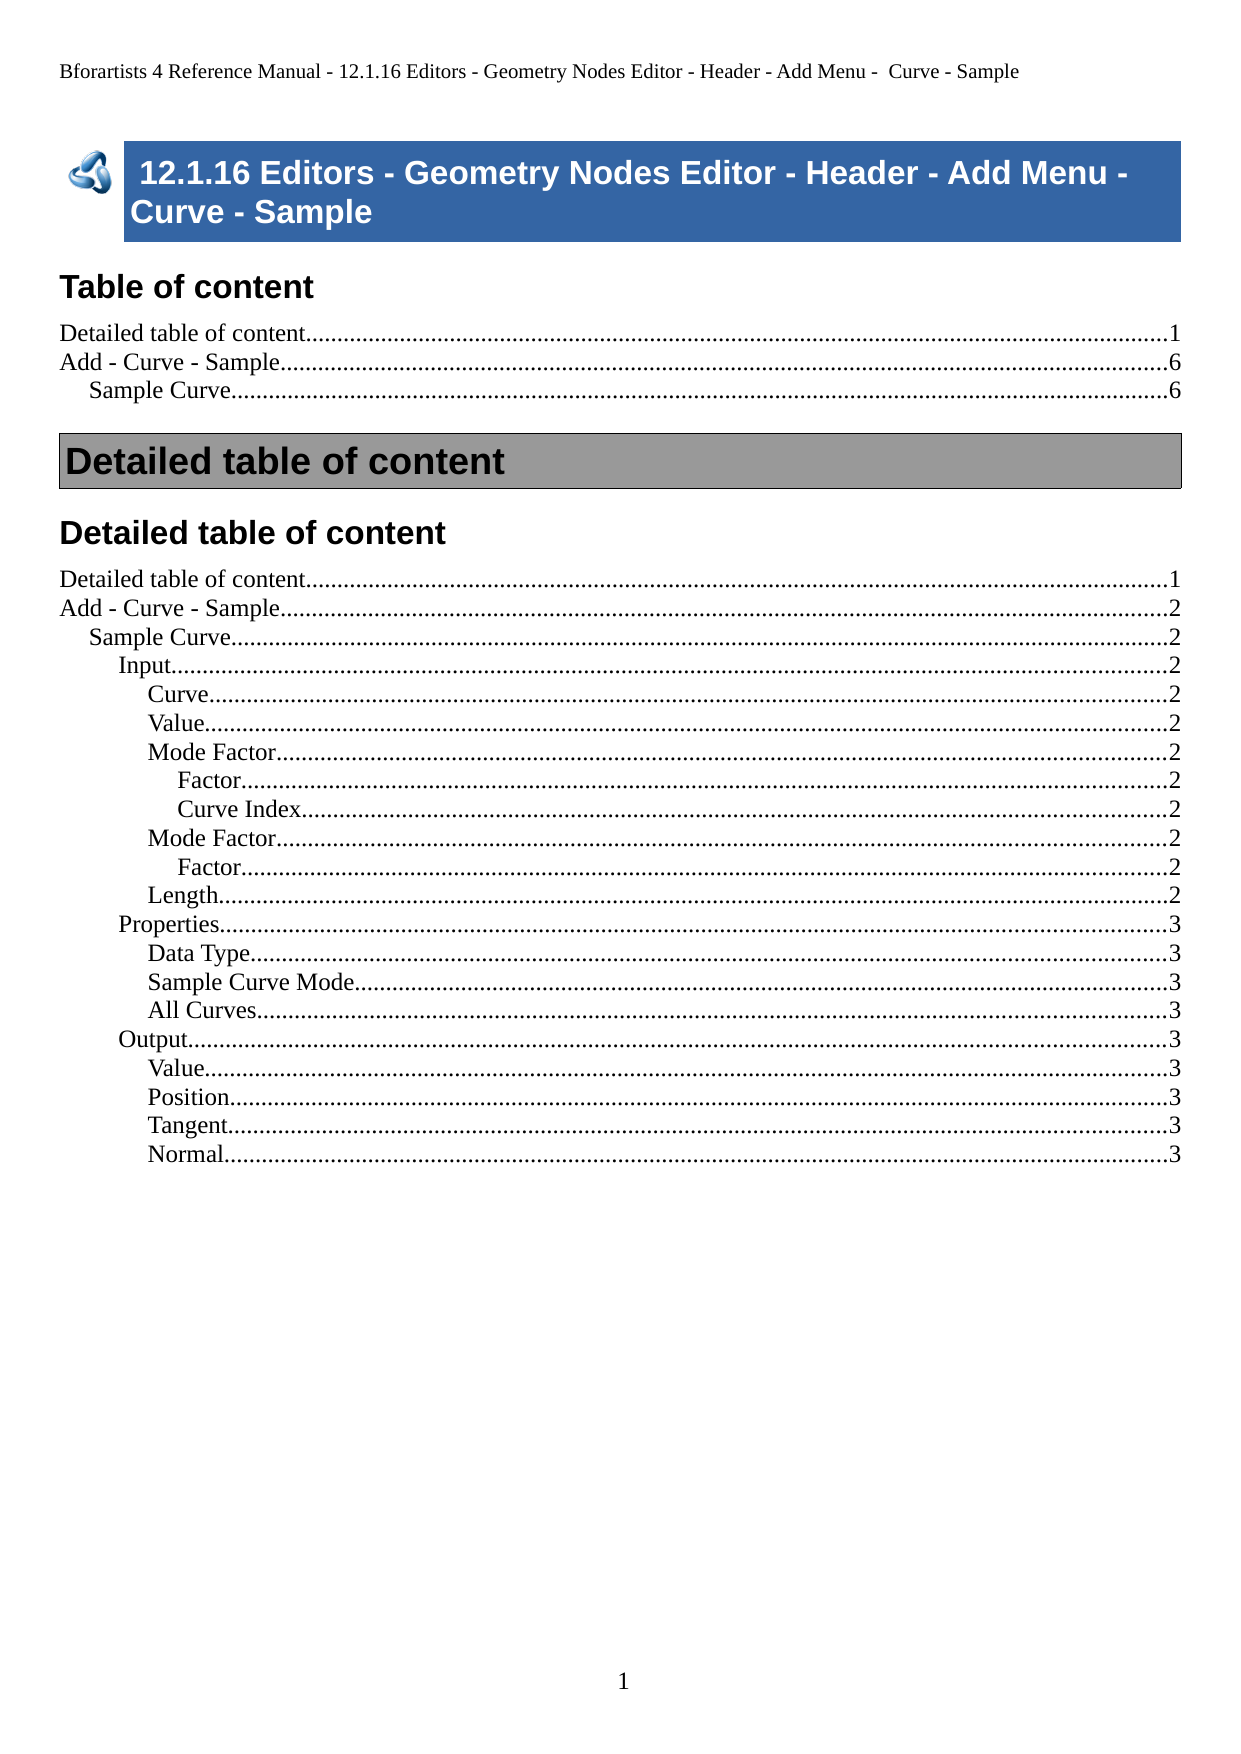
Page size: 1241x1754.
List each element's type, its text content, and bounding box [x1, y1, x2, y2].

text Value 3 [147, 1053, 1181, 1082]
table_header 12.1.16 Editors - Geometry Nodes Editor - Header - Add Menu - Curve - Sample [124, 141, 1181, 242]
picture [65, 147, 114, 197]
text Factor 2 [177, 765, 1181, 794]
text Sample Curve 6 [88, 375, 1181, 404]
text Factor 2 [177, 852, 1181, 880]
text Detailed table of content 1 [59, 564, 1181, 593]
subtitle Detailed table of content [59, 513, 1181, 552]
text Tangent 3 [147, 1110, 1181, 1139]
text Normal 3 [147, 1139, 1181, 1168]
text Output 3 [118, 1024, 1181, 1053]
text Add - Curve - Sample 2 [59, 593, 1181, 622]
text Curve 2 [147, 679, 1181, 708]
text Length 2 [147, 880, 1181, 909]
text Sample Curve Mode 3 [147, 967, 1181, 995]
text Value 2 [147, 708, 1181, 737]
text Position 3 [147, 1082, 1181, 1110]
table_header Detailed table of content [60, 434, 1181, 488]
text Add - Curve - Sample 6 [59, 347, 1181, 375]
text Mode Factor 2 [147, 737, 1181, 765]
text Mode Factor 2 [147, 823, 1181, 852]
text Input 2 [118, 650, 1181, 679]
text All Curves 3 [147, 995, 1181, 1024]
text Sample Curve 2 [88, 622, 1181, 650]
text Curve Index 2 [177, 794, 1181, 823]
subtitle Table of content [59, 267, 1181, 305]
text Detailed table of content 1 [59, 318, 1181, 347]
text Properties 3 [118, 909, 1181, 938]
text Data Type 3 [147, 938, 1181, 967]
table_header [59, 141, 124, 242]
